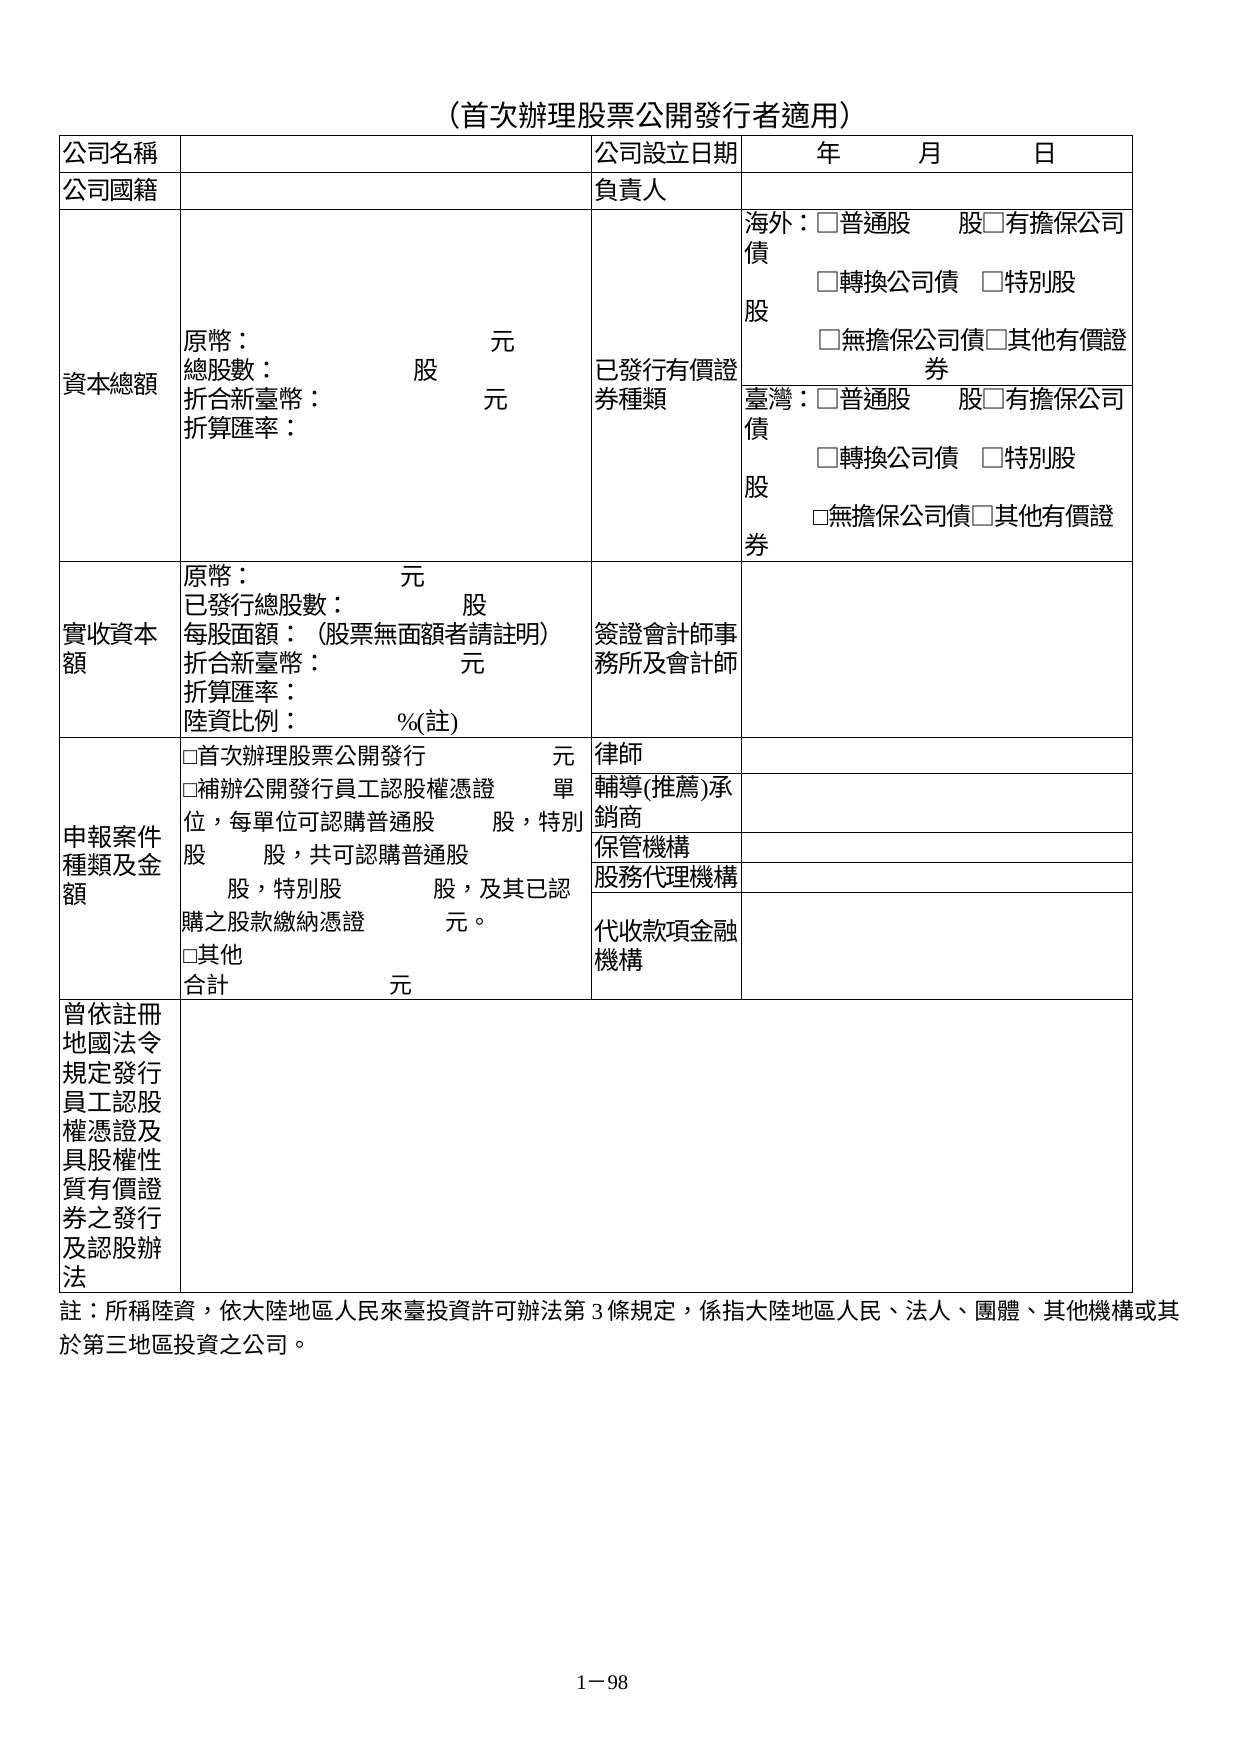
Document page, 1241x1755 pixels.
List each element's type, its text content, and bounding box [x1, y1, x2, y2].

table_header 公司名稱 [60, 136, 180, 172]
table_cell 律師 [592, 738, 741, 772]
table_header 年 月 日 [742, 136, 1132, 172]
table_cell 資本總額 [60, 210, 180, 561]
table_cell 負責人 [592, 173, 741, 208]
table_cell 代收款項金融機構 [592, 893, 741, 999]
table_cell 公司國籍 [60, 173, 180, 208]
table_cell 股務代理機構 [592, 863, 741, 892]
text （首次辦理股票公開發行者適用） [118, 93, 1181, 135]
table_cell [742, 774, 1132, 832]
table_cell 海外：□普通股 股□有擔保公司債 □轉換公司債 □特別股 股 □無擔保公司債□其他有價證券 [742, 210, 1132, 384]
table_header 公司設立日期 [592, 136, 741, 172]
table_cell 保管機構 [592, 833, 741, 862]
table_cell [742, 863, 1132, 892]
table_cell [181, 173, 591, 208]
table_cell □首次辦理股票公開發行 元 □補辦公開發行員工認股權憑證 單位，每單位可認購普通股 股，特別股 股，共可認購普通股 股，特別股 股，及其已認購之股款繳納憑證 元。 □其他 合計 元 [181, 738, 591, 999]
table_cell [742, 833, 1132, 862]
table_cell [181, 1000, 1132, 1292]
table_header [181, 136, 591, 172]
table_cell 申報案件 種類及金額 [60, 738, 180, 999]
table_cell [742, 173, 1132, 208]
table_cell 原幣： 元 已發行總股數： 股 每股面額：（股票無面額者請註明） 折合新臺幣： 元 折算匯率： 陸資比例： %(註) [181, 562, 591, 737]
table_cell 輔導(推薦)承銷商 [592, 774, 741, 832]
table_cell 實收資本額 [60, 562, 180, 737]
table_cell 曾依註冊地國法令規定發行員工認股權憑證及具股權性質有價證券之發行及認股辦法 [60, 1000, 180, 1292]
text 註：所稱陸資，依大陸地區人民來臺投資許可辦法第3條規定，係指大陸地區人民、法人、團體、其他機構或其於第三地區投資之公司。 [59, 1293, 1181, 1360]
table_cell [742, 738, 1132, 772]
table_cell 原幣： 元 總股數： 股 折合新臺幣： 元 折算匯率： [181, 210, 591, 561]
table_cell 簽證會計師事務所及會計師 [592, 562, 741, 737]
table_cell 臺灣：□普通股 股□有擔保公司債 □轉換公司債 □特別股 股 □無擔保公司債□其他有價證券 [742, 386, 1132, 561]
table_cell [742, 562, 1132, 737]
table_cell 已發行有價證券種類 [592, 210, 741, 561]
table_cell [742, 893, 1132, 999]
